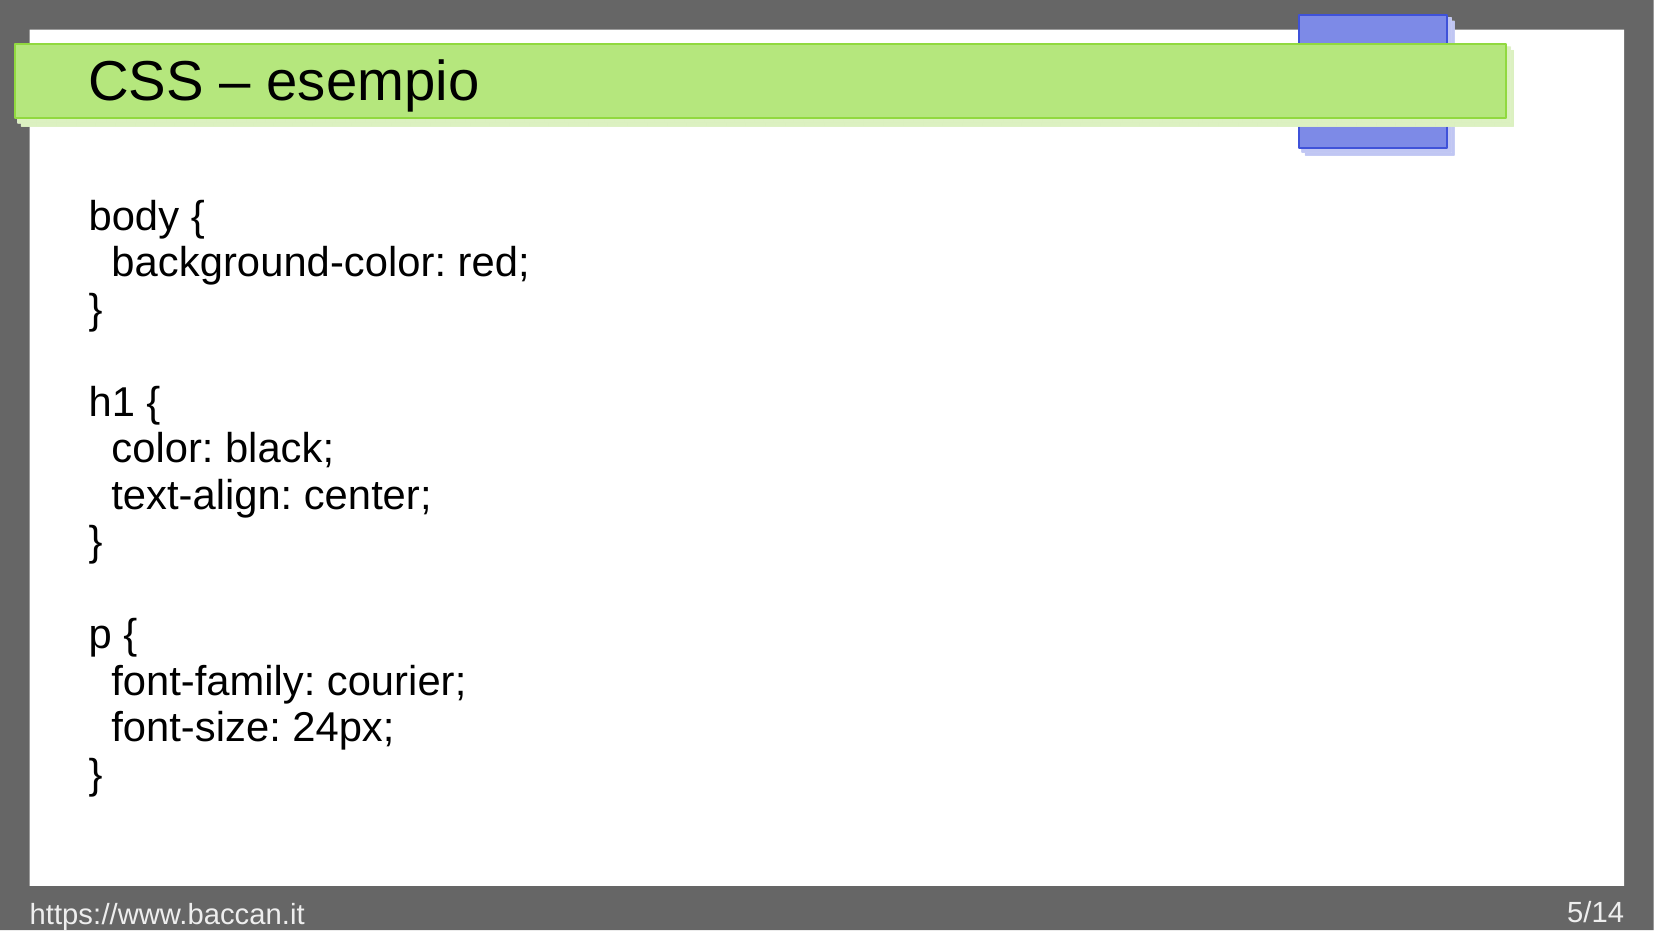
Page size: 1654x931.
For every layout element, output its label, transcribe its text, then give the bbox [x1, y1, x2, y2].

text_box body { background-color: red; } h1 { color: black; text-align: center; } p { font-family: courier; font-size: 24px; } [88, 123, 1565, 867]
title CSS – esempio [88, 44, 1506, 119]
